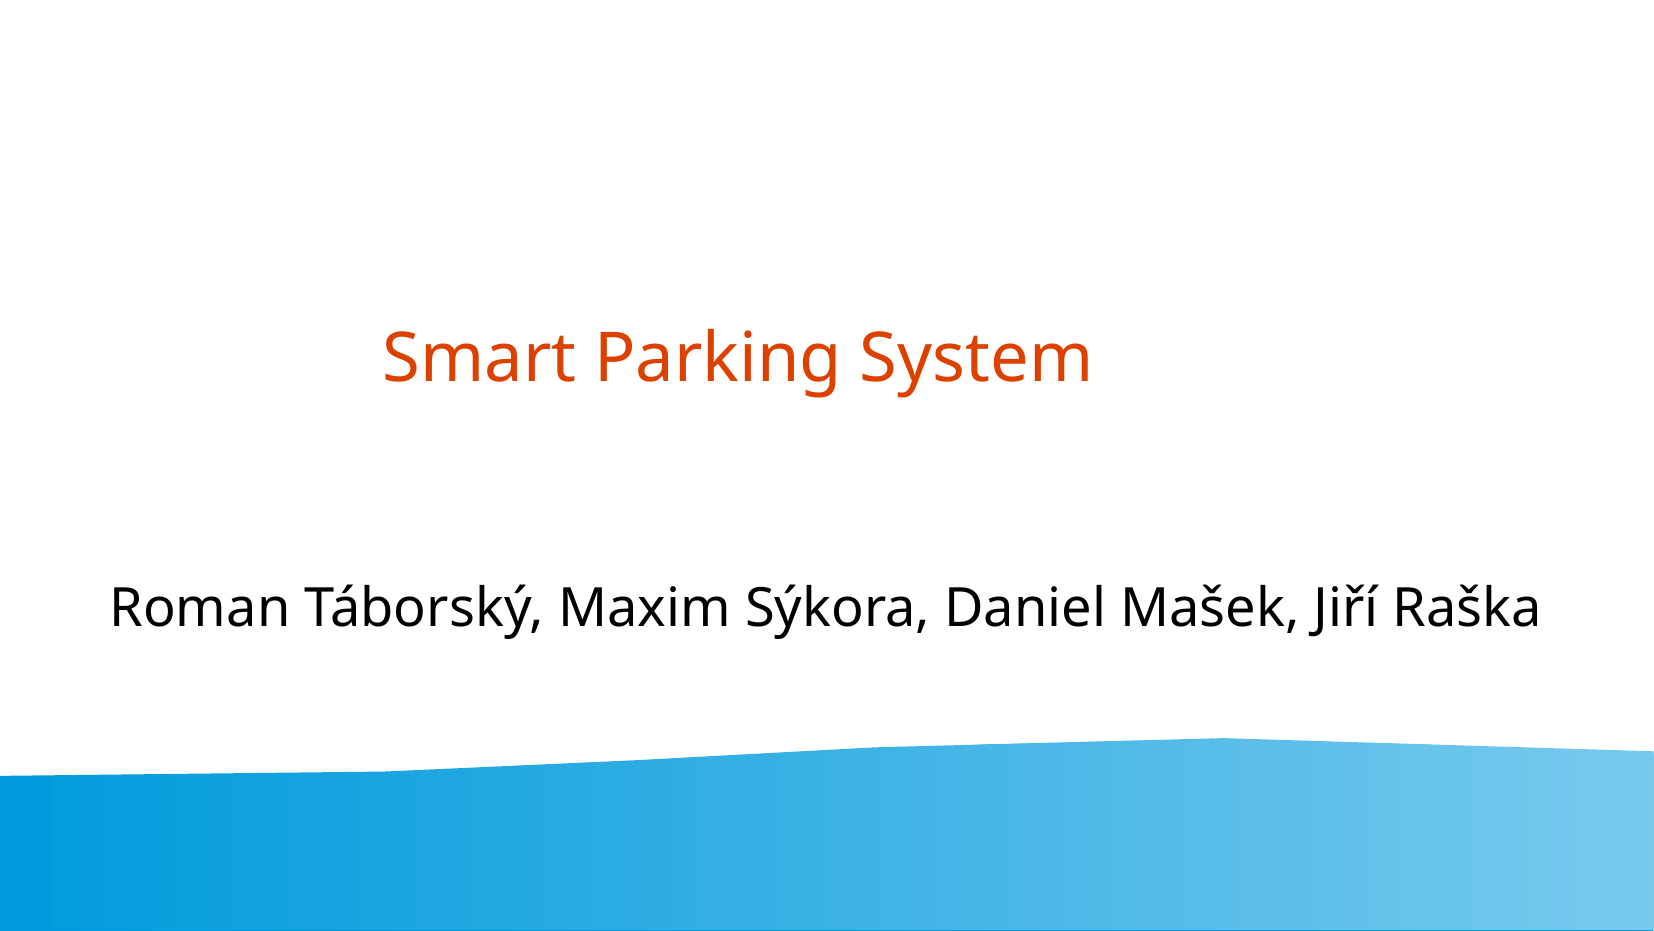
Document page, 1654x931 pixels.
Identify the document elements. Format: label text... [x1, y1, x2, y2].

subtitle Roman Táborský, Maxim Sýkora, Daniel Mašek, Jiří Raška [59, 472, 1595, 739]
title Smart Parking System [0, 265, 1477, 443]
